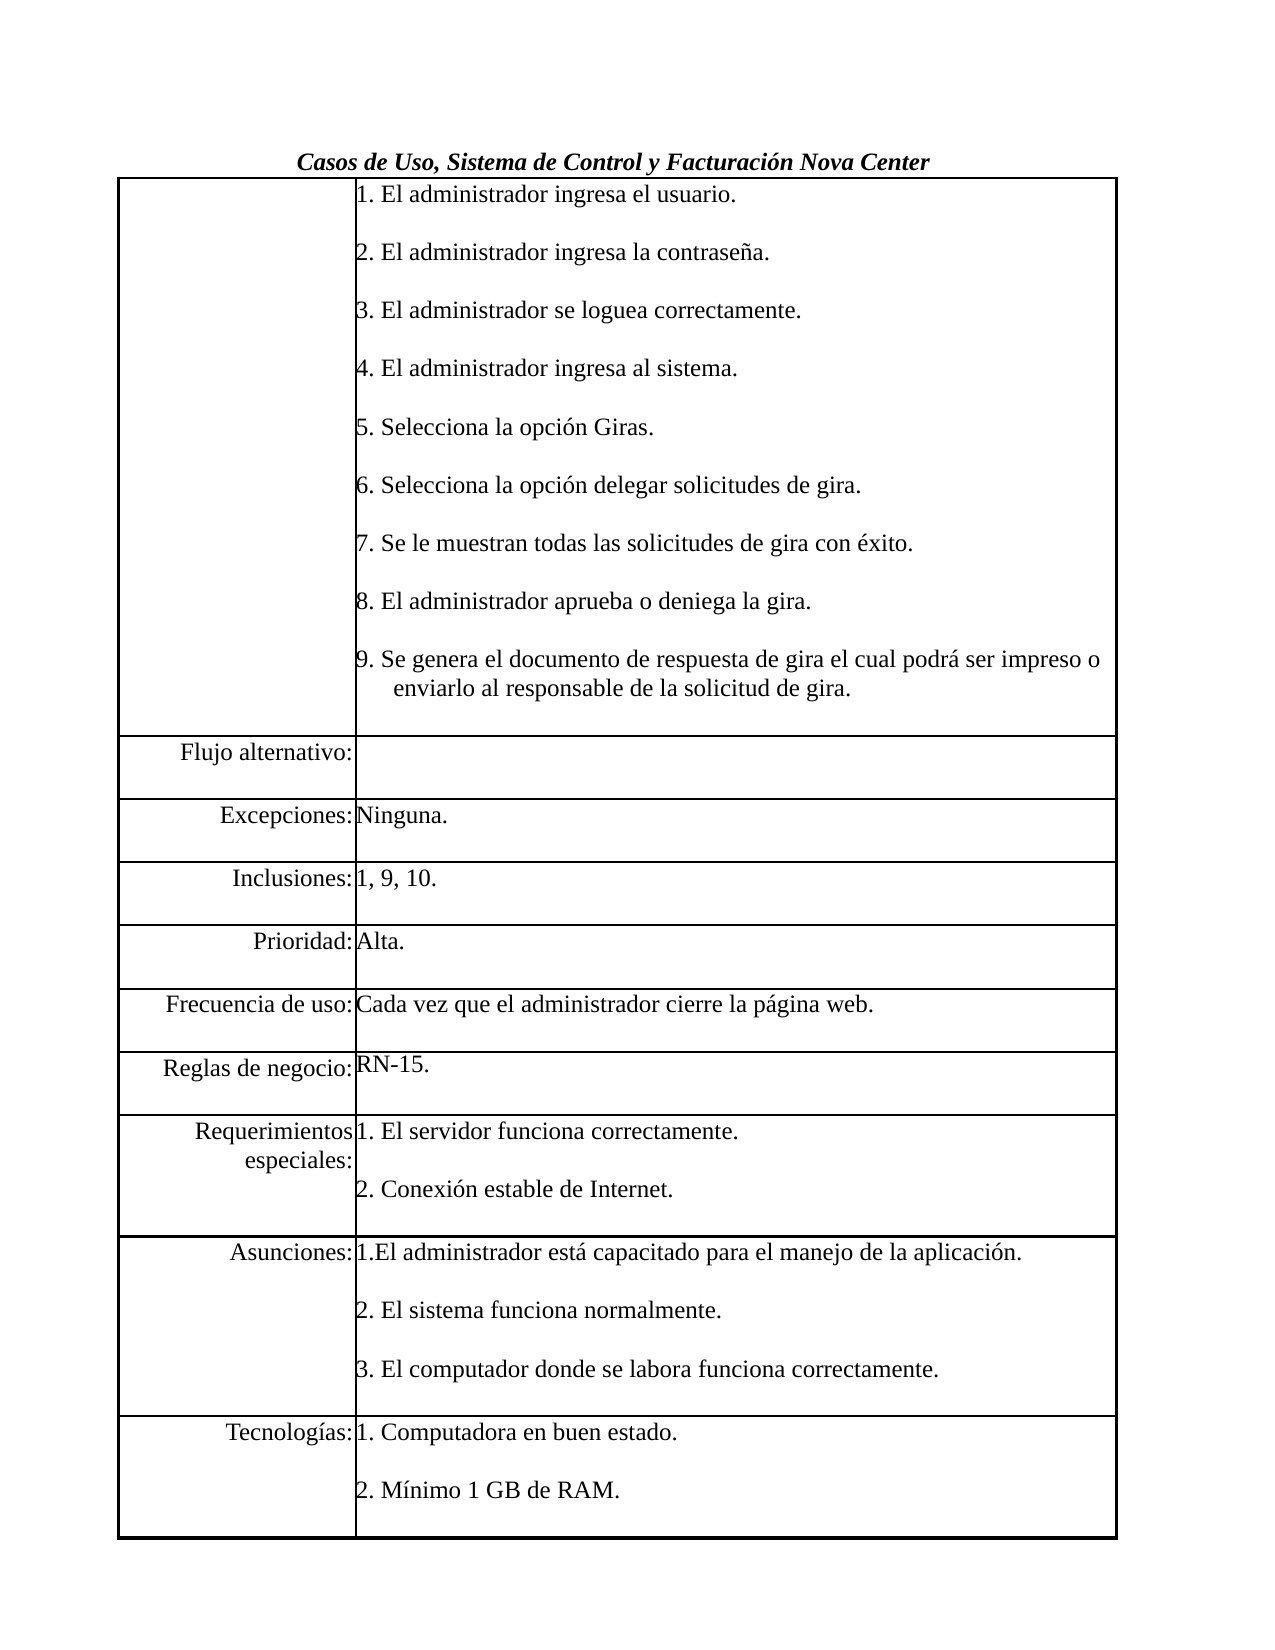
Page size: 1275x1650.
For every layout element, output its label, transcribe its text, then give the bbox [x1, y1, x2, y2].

table_cell Tecnologías: [120, 1417, 355, 1536]
table_cell Reglas de negocio: [120, 1053, 355, 1114]
table_cell 1, 9, 10. [357, 863, 1115, 924]
table_cell [357, 737, 1115, 798]
table_cell RN-15. [357, 1053, 1115, 1114]
table_cell Alta. [357, 926, 1115, 987]
table_cell 1. El servidor funciona correctamente. 2. Conexión estable de Internet. [357, 1116, 1115, 1235]
table_cell [120, 179, 355, 734]
table_cell Inclusiones: [120, 863, 355, 924]
table_cell Frecuencia de uso: [120, 990, 355, 1051]
table_cell Flujo alternativo: [120, 737, 355, 798]
table_cell Requerimientos especiales: [120, 1116, 355, 1235]
table_cell Ninguna. [357, 800, 1115, 861]
table_cell 1.El administrador está capacitado para el manejo de la aplicación. 2. El sistema funciona normalmente. 3. El computador donde se labora funciona correctamente. [357, 1238, 1115, 1415]
table_cell Excepciones: [120, 800, 355, 861]
table_cell 1. Computadora en buen estado. 2. Mínimo 1 GB de RAM. [357, 1417, 1115, 1536]
table_cell Prioridad: [120, 926, 355, 987]
table_cell 1. El administrador ingresa el usuario. 2. El administrador ingresa la contraseña. 3. El administrador se loguea correctamente. 4. El administrador ingresa al sistema. 5. Selecciona la opción Giras. 6. Selecciona la opción delegar solicitudes de gira. 7. Se le muestran todas las solicitudes de gira con éxito. 8. El administrador aprueba o deniega la gira. 9. Se genera el documento de respuesta de gira el cual podrá ser impreso o enviarlo al responsable de la solicitud de gira. [357, 179, 1115, 734]
table_cell Cada vez que el administrador cierre la página web. [357, 990, 1115, 1051]
table_cell Asunciones: [120, 1238, 355, 1415]
